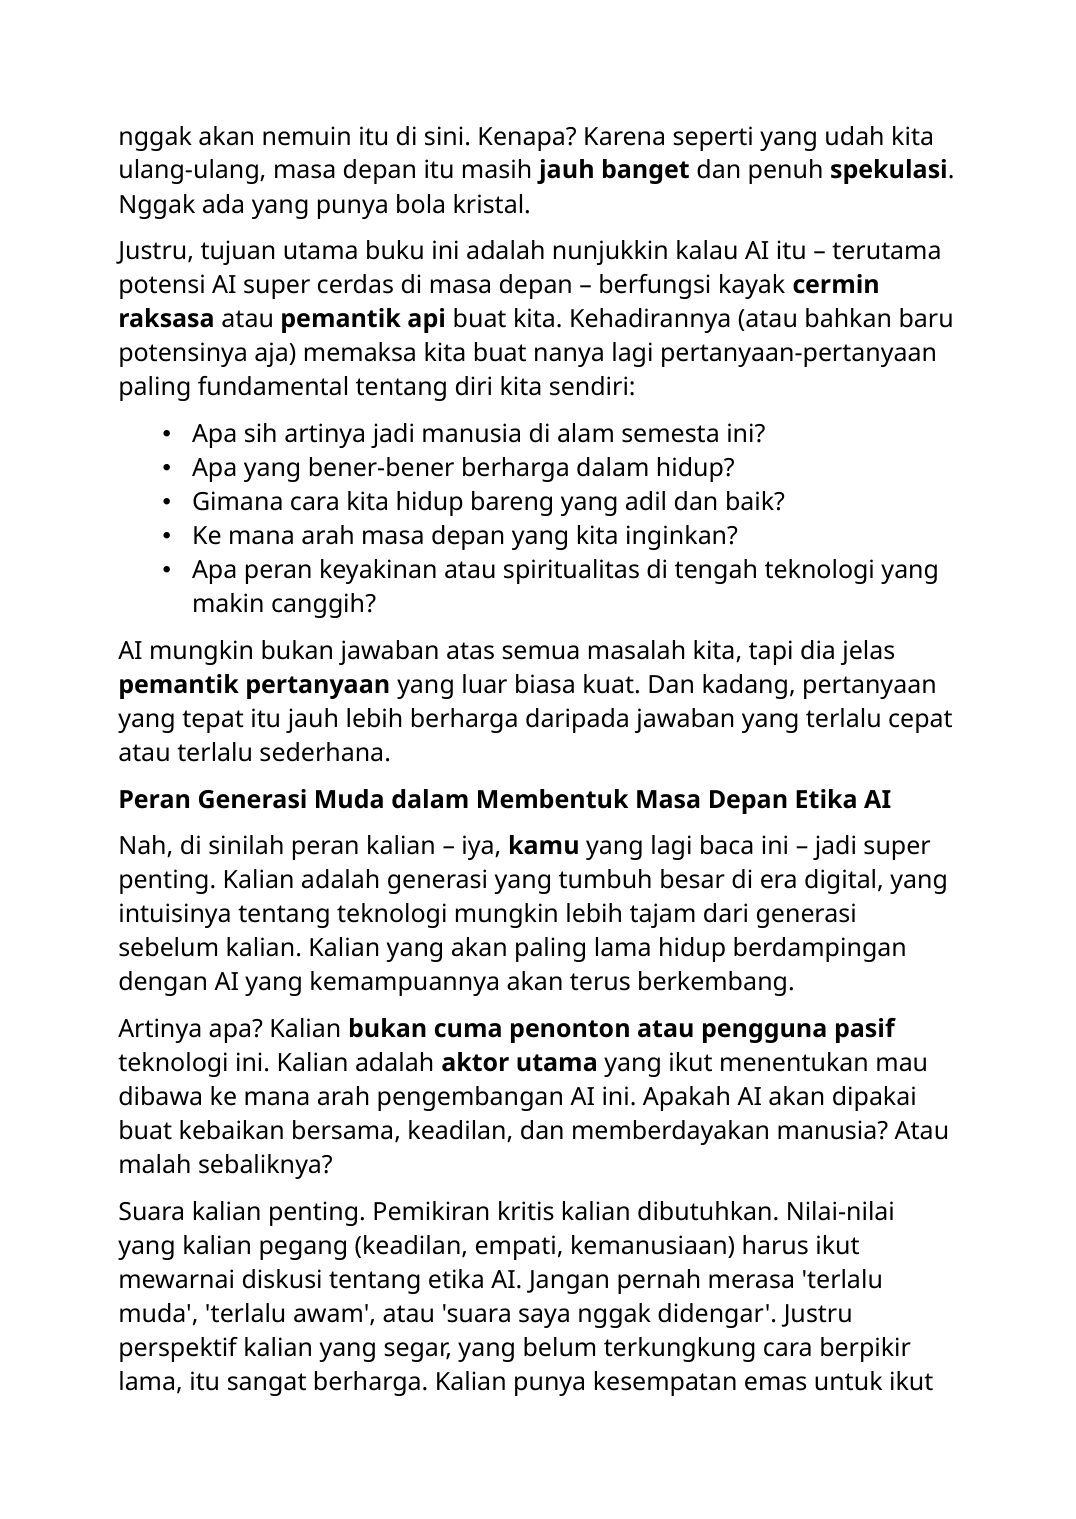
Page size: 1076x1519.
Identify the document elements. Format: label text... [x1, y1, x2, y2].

text Nah, di sinilah peran kalian – iya, kamu yang lagi baca ini – jadi super penting. Kalian adalah generasi yang tumbuh besar di era digital, yang intuisinya tentang teknologi mungkin lebih tajam dari generasi sebelum kalian. Kalian yang akan paling lama hidup berdampingan dengan AI yang kemampuannya akan terus berkembang. [118, 828, 957, 998]
list Apa sih artinya jadi manusia di alam semesta ini? [162, 416, 957, 450]
list Apa peran keyakinan atau spiritualitas di tengah teknologi yang makin canggih? [162, 552, 957, 620]
list Apa yang bener-bener berharga dalam hidup? [162, 450, 957, 484]
list Ke mana arah masa depan yang kita inginkan? [162, 518, 957, 552]
text Suara kalian penting. Pemikiran kritis kalian dibutuhkan. Nilai-nilai yang kalian pegang (keadilan, empati, kemanusiaan) harus ikut mewarnai diskusi tentang etika AI. Jangan pernah merasa 'terlalu muda', 'terlalu awam', atau 'suara saya nggak didengar'. Justru perspektif kalian yang segar, yang belum terkungkung cara berpikir lama, itu sangat berharga. Kalian punya kesempatan emas untuk ikut [118, 1193, 957, 1398]
text Peran Generasi Muda dalam Membentuk Masa Depan Etika AI [118, 781, 957, 815]
text nggak akan nemuin itu di sini. Kenapa? Karena seperti yang udah kita ulang-ulang, masa depan itu masih jauh banget dan penuh spekulasi. Nggak ada yang punya bola kristal. [118, 118, 957, 220]
list Gimana cara kita hidup bareng yang adil dan baik? [162, 484, 957, 518]
text AI mungkin bukan jawaban atas semua masalah kita, tapi dia jelas pemantik pertanyaan yang luar biasa kuat. Dan kadang, pertanyaan yang tepat itu jauh lebih berharga daripada jawaban yang terlalu cepat atau terlalu sederhana. [118, 632, 957, 769]
text Justru, tujuan utama buku ini adalah nunjukkin kalau AI itu – terutama potensi AI super cerdas di masa depan – berfungsi kayak cermin raksasa atau pemantik api buat kita. Kehadirannya (atau bahkan baru potensinya aja) memaksa kita buat nanya lagi pertanyaan-pertanyaan paling fundamental tentang diri kita sendiri: [118, 233, 957, 403]
text Artinya apa? Kalian bukan cuma penonton atau pengguna pasif teknologi ini. Kalian adalah aktor utama yang ikut menentukan mau dibawa ke mana arah pengembangan AI ini. Apakah AI akan dipakai buat kebaikan bersama, keadilan, dan memberdayakan manusia? Atau malah sebaliknya? [118, 1011, 957, 1181]
